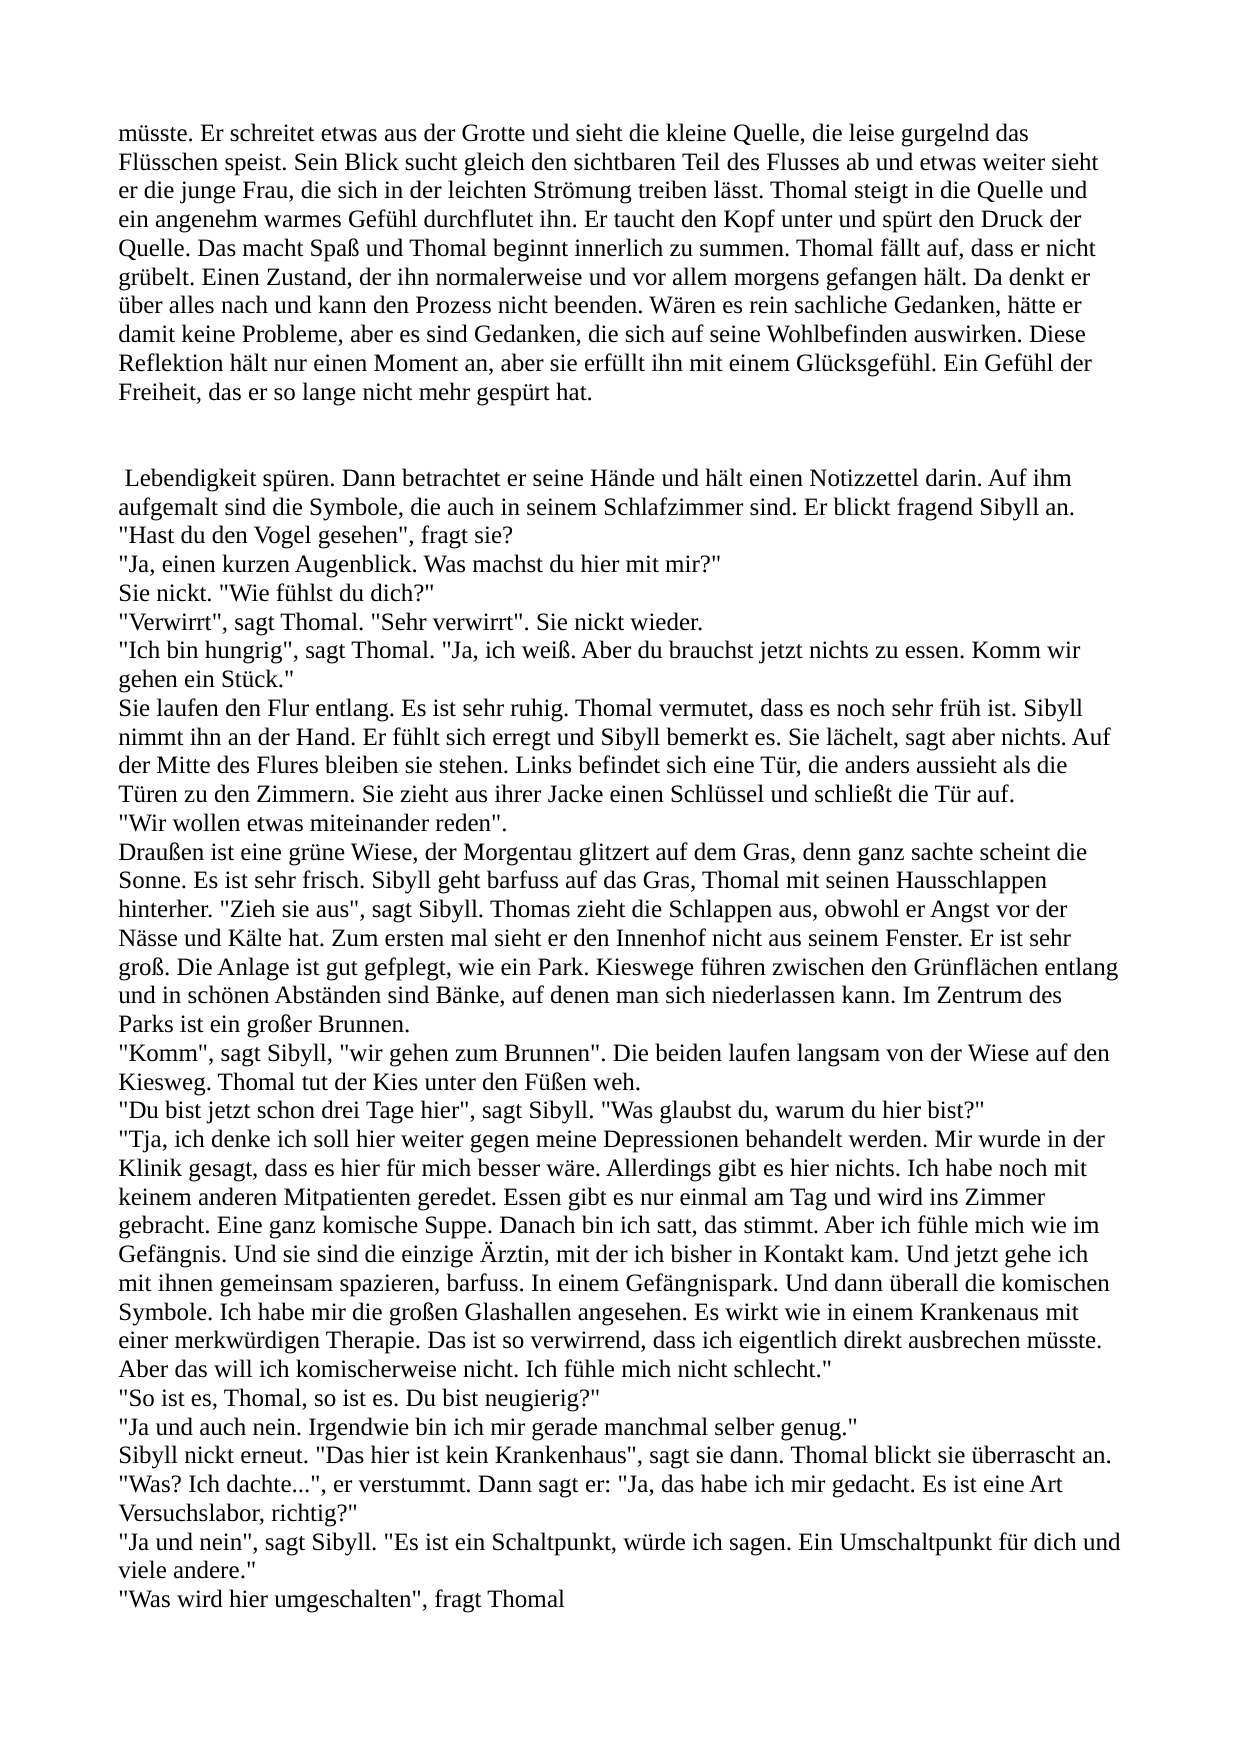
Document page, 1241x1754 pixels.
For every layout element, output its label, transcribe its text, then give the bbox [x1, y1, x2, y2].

text "Du bist jetzt schon drei Tage hier", sagt Sibyll. "Was glaubst du, warum du hier bist?" [118, 1096, 1122, 1124]
text Sie nickt. "Wie fühlst du dich?" [118, 578, 1122, 607]
text "Komm", sagt Sibyll, "wir gehen zum Brunnen". Die beiden laufen langsam von der Wiese auf den Kiesweg. Thomal tut der Kies unter den Füßen weh. [118, 1038, 1122, 1096]
text "So ist es, Thomal, so ist es. Du bist neugierig?" [118, 1383, 1122, 1412]
text müsste. Er schreitet etwas aus der Grotte und sieht die kleine Quelle, die leise gurgelnd das Flüsschen speist. Sein Blick sucht gleich den sichtbaren Teil des Flusses ab und etwas weiter sieht er die junge Frau, die sich in der leichten Strömung treiben lässt. Thomal steigt in die Quelle und ein angenehm warmes Gefühl durchflutet ihn. Er taucht den Kopf unter und spürt den Druck der Quelle. Das macht Spaß und Thomal beginnt innerlich zu summen. Thomal fällt auf, dass er nicht grübelt. Einen Zustand, der ihn normalerweise und vor allem morgens gefangen hält. Da denkt er über alles nach und kann den Prozess nicht beenden. Wären es rein sachliche Gedanken, hätte er damit keine Probleme, aber es sind Gedanken, die sich auf seine Wohlbefinden auswirken. Diese Reflektion hält nur einen Moment an, aber sie erfüllt ihn mit einem Glücksgefühl. Ein Gefühl der Freiheit, das er so lange nicht mehr gespürt hat. [118, 118, 1122, 406]
text Sibyll nickt erneut. "Das hier ist kein Krankenhaus", sagt sie dann. Thomal blickt sie überrascht an. "Was? Ich dachte...", er verstummt. Dann sagt er: "Ja, das habe ich mir gedacht. Es ist eine Art Versuchslabor, richtig?" [118, 1441, 1122, 1527]
text "Hast du den Vogel gesehen", fragt sie? [118, 521, 1122, 549]
text "Ich bin hungrig", sagt Thomal. "Ja, ich weiß. Aber du brauchst jetzt nichts zu essen. Komm wir gehen ein Stück." [118, 636, 1122, 693]
text "Ja und auch nein. Irgendwie bin ich mir gerade manchmal selber genug." [118, 1412, 1122, 1441]
text "Was wird hier umgeschalten", fragt Thomal [118, 1584, 1122, 1613]
text "Ja, einen kurzen Augenblick. Was machst du hier mit mir?" [118, 549, 1122, 578]
text "Wir wollen etwas miteinander reden". [118, 808, 1122, 837]
text "Verwirrt", sagt Thomal. "Sehr verwirrt". Sie nickt wieder. [118, 607, 1122, 636]
text Lebendigkeit spüren. Dann betrachtet er seine Hände und hält einen Notizzettel darin. Auf ihm aufgemalt sind die Symbole, die auch in seinem Schlafzimmer sind. Er blickt fragend Sibyll an. [118, 463, 1122, 521]
text Sie laufen den Flur entlang. Es ist sehr ruhig. Thomal vermutet, dass es noch sehr früh ist. Sibyll nimmt ihn an der Hand. Er fühlt sich erregt und Sibyll bemerkt es. Sie lächelt, sagt aber nichts. Auf der Mitte des Flures bleiben sie stehen. Links befindet sich eine Tür, die anders aussieht als die Türen zu den Zimmern. Sie zieht aus ihrer Jacke einen Schlüssel und schließt die Tür auf. [118, 693, 1122, 808]
text "Ja und nein", sagt Sibyll. "Es ist ein Schaltpunkt, würde ich sagen. Ein Umschaltpunkt für dich und viele andere." [118, 1527, 1122, 1584]
text "Tja, ich denke ich soll hier weiter gegen meine Depressionen behandelt werden. Mir wurde in der Klinik gesagt, dass es hier für mich besser wäre. Allerdings gibt es hier nichts. Ich habe noch mit keinem anderen Mitpatienten geredet. Essen gibt es nur einmal am Tag und wird ins Zimmer gebracht. Eine ganz komische Suppe. Danach bin ich satt, das stimmt. Aber ich fühle mich wie im Gefängnis. Und sie sind die einzige Ärztin, mit der ich bisher in Kontakt kam. Und jetzt gehe ich mit ihnen gemeinsam spazieren, barfuss. In einem Gefängnispark. Und dann überall die komischen Symbole. Ich habe mir die großen Glashallen angesehen. Es wirkt wie in einem Krankenaus mit einer merkwürdigen Therapie. Das ist so verwirrend, dass ich eigentlich direkt ausbrechen müsste. Aber das will ich komischerweise nicht. Ich fühle mich nicht schlecht." [118, 1124, 1122, 1383]
text Draußen ist eine grüne Wiese, der Morgentau glitzert auf dem Gras, denn ganz sachte scheint die Sonne. Es ist sehr frisch. Sibyll geht barfuss auf das Gras, Thomal mit seinen Hausschlappen hinterher. "Zieh sie aus", sagt Sibyll. Thomas zieht die Schlappen aus, obwohl er Angst vor der Nässe und Kälte hat. Zum ersten mal sieht er den Innenhof nicht aus seinem Fenster. Er ist sehr groß. Die Anlage ist gut gefplegt, wie ein Park. Kieswege führen zwischen den Grünflächen entlang und in schönen Abständen sind Bänke, auf denen man sich niederlassen kann. Im Zentrum des Parks ist ein großer Brunnen. [118, 837, 1122, 1038]
